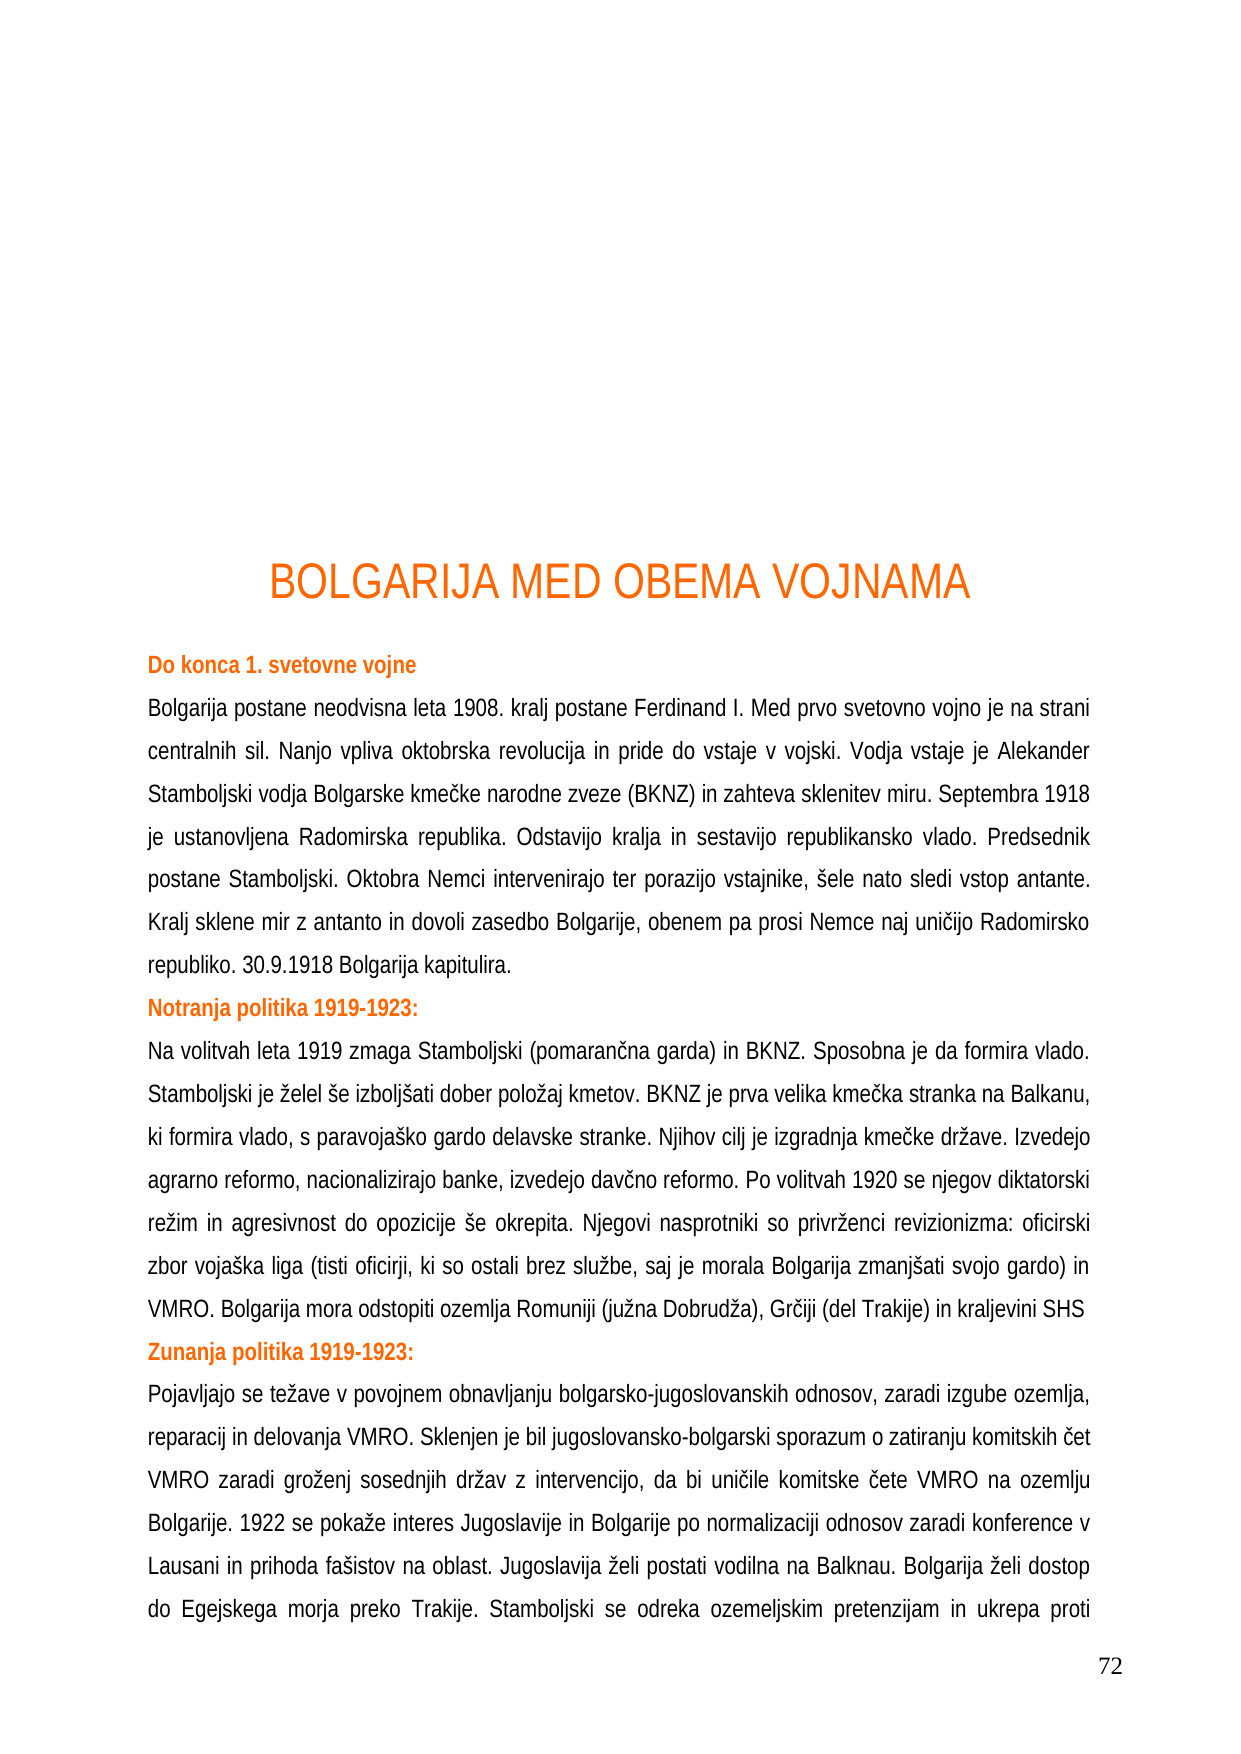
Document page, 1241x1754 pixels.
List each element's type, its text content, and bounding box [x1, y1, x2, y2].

text Bolgarija postane neodvisna leta 1908. kralj postane Ferdinand I. Med prvo svetovno vojno je na strani centralnih sil. Nanjo vpliva oktobrska revolucija in pride do vstaje v vojski. Vodja vstaje je Alekander Stamboljski vodja Bolgarske kmečke narodne zveze (BKNZ) in zahteva sklenitev miru. Septembra 1918 je ustanovljena Radomirska republika. Odstavijo kralja in sestavijo republikansko vlado. Predsednik postane Stamboljski. Oktobra Nemci intervenirajo ter porazijo vstajnike, šele nato sledi vstop antante. Kralj sklene mir z antanto in dovoli zasedbo Bolgarije, obenem pa prosi Nemce naj uničijo Radomirsko republiko. 30.9.1918 Bolgarija kapitulira. [148, 693, 1093, 979]
text BOLGARIJA MED OBEMA VOJNAMA [148, 551, 1093, 609]
text Na volitvah leta 1919 zmaga Stamboljski (pomarančna garda) in BKNZ. Sposobna je da formira vlado. Stamboljski je želel še izboljšati dober položaj kmetov. BKNZ je prva velika kmečka stranka na Balkanu, ki formira vlado, s paravojaško gardo delavske stranke. Njihov cilj je izgradnja kmečke države. Izvedejo agrarno reformo, nacionalizirajo banke, izvedejo davčno reformo. Po volitvah 1920 se njegov diktatorski režim in agresivnost do opozicije še okrepita. Njegovi nasprotniki so privrženci revizionizma: oficirski zbor vojaška liga (tisti oficirji, ki so ostali brez službe, saj je morala Bolgarija zmanjšati svojo gardo) in VMRO. Bolgarija mora odstopiti ozemlja Romuniji (južna Dobrudža), Grčiji (del Trakije) in kraljevini SHS [148, 1036, 1093, 1322]
text Pojavljajo se težave v povojnem obnavljanju bolgarsko-jugoslovanskih odnosov, zaradi izgube ozemlja, reparacij in delovanja VMRO. Sklenjen je bil jugoslovansko-bolgarski sporazum o zatiranju komitskih čet VMRO zaradi groženj sosednjih držav z intervencijo, da bi uničile komitske čete VMRO na ozemlju Bolgarije. 1922 se pokaže interes Jugoslavije in Bolgarije po normalizaciji odnosov zaradi konference v Lausani in prihoda fašistov na oblast. Jugoslavija želi postati vodilna na Balknau. Bolgarija želi dostop do Egejskega morja preko Trakije. Stamboljski se odreka ozemeljskim pretenzijam in ukrepa proti [148, 1379, 1093, 1623]
text Notranja politika 1919-1923: [148, 993, 1093, 1022]
text Zunanja politika 1919-1923: [148, 1337, 1093, 1365]
text Do konca 1. svetovne vojne [148, 650, 1093, 678]
